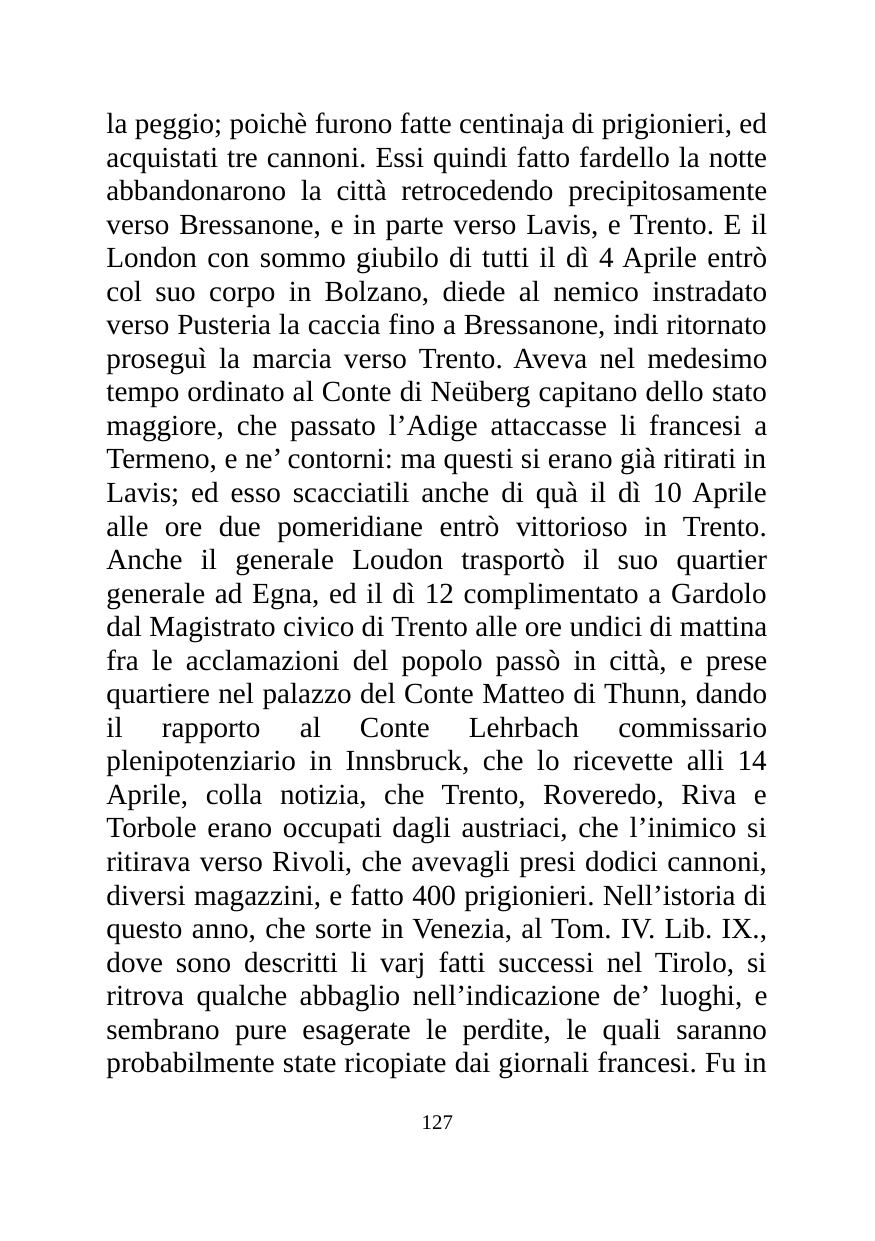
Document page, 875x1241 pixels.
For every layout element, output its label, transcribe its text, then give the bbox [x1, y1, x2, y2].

text la peggio; poichè furono fatte centinaja di prigionieri, ed acquistati tre cannoni. Essi quindi fatto fardello la notte abbandonarono la città retrocedendo precipitosamente verso Bressanone, e in parte verso Lavis, e Trento. E il London con sommo giubilo di tutti il dì 4 Aprile entrò col suo corpo in Bolzano, diede al nemico instradato verso Pusteria la caccia fino a Bressanone, indi ritornato proseguì la marcia verso Trento. Aveva nel medesimo tempo ordinato al Conte di Neüberg capitano dello stato maggiore, che passato l’Adige attaccasse li francesi a Termeno, e ne’ contorni: ma questi si erano già ritirati in Lavis; ed esso scacciatili anche di quà il dì 10 Aprile alle ore due pomeridiane entrò vittorioso in Trento. Anche il generale Loudon trasportò il suo quartier generale ad Egna, ed il dì 12 complimentato a Gardolo dal Magistrato civico di Trento alle ore undici di mattina fra le acclamazioni del popolo passò in città, e prese quartiere nel palazzo del Conte Matteo di Thunn, dando il rapporto al Conte Lehrbach commissario plenipotenziario in Innsbruck, che lo ricevette alli 14 Aprile, colla notizia, che Trento, Roveredo, Riva e Torbole erano occupati dagli austriaci, che l’inimico si ritirava verso Rivoli, che avevagli presi dodici cannoni, diversi magazzini, e fatto 400 prigionieri. Nell’istoria di questo anno, che sorte in Venezia, al Tom. IV. Lib. IX., dove sono descritti li varj fatti successi nel Tirolo, si ritrova qualche abbaglio nell’indicazione de’ luoghi, e sembrano pure esagerate le perdite, le quali saranno probabilmente state ricopiate dai giornali francesi. Fu in [106, 106, 768, 1079]
